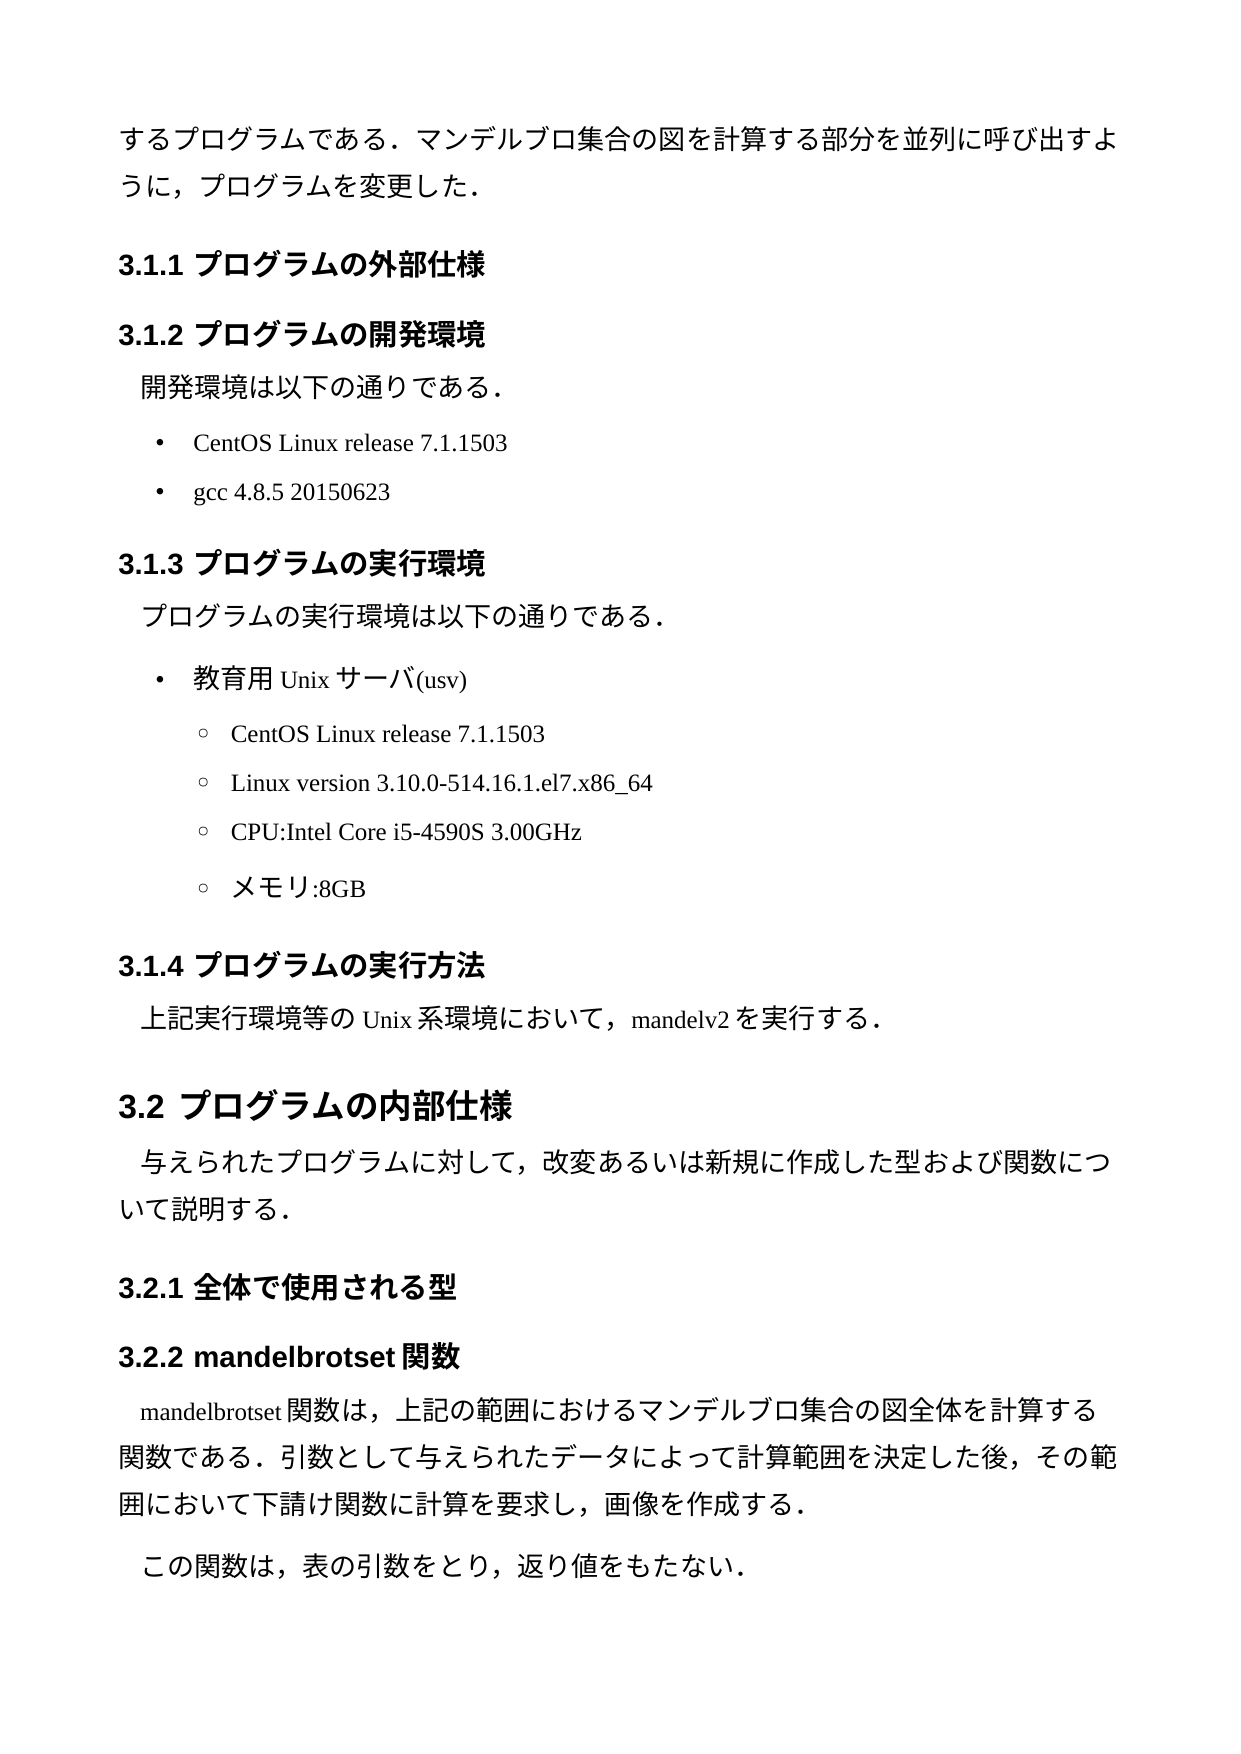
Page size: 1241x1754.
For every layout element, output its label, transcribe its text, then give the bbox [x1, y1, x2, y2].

subtitle プログラムの実行環境 [118, 540, 1122, 583]
text 開発環境は以下の通りである． [118, 366, 1122, 405]
text この関数は，表の引数をとり，返り値をもたない． [118, 1544, 1122, 1584]
subtitle mandelbrotset関数 [118, 1334, 1122, 1376]
subtitle 全体で使用される型 [118, 1264, 1122, 1307]
list gcc 4.8.5 20150623 [156, 477, 1122, 506]
list CentOS Linux release 7.1.1503 [156, 428, 1122, 456]
list Linux version 3.10.0-514.16.1.el7.x86_64 [193, 768, 1122, 797]
text mandelbrotset関数は，上記の範囲におけるマンデルブロ集合の図全体を計算する関数である．引数として与えられたデータによって計算範囲を決定した後，その範囲において下請け関数に計算を要求し，画像を作成する． [118, 1389, 1122, 1522]
text 与えられたプログラムに対して，改変あるいは新規に作成した型および関数について説明する． [118, 1141, 1122, 1227]
subtitle プログラムの開発環境 [118, 311, 1122, 353]
list CentOS Linux release 7.1.1503 [193, 719, 1122, 747]
text プログラムの実行環境は以下の通りである． [118, 595, 1122, 635]
list メモリ:8GB [193, 866, 1122, 905]
subtitle プログラムの外部仕様 [118, 241, 1122, 284]
list 教育用Unixサーバ(usv) [156, 657, 1122, 696]
text 上記実行環境等のUnix系環境において，mandelv2を実行する． [118, 997, 1122, 1036]
list CPU:Intel Core i5-4590S 3.00GHz [193, 817, 1122, 846]
subtitle プログラムの内部仕様 [118, 1080, 1122, 1128]
subtitle プログラムの実行方法 [118, 942, 1122, 985]
text するプログラムである．マンデルブロ集合の図を計算する部分を並列に呼び出すように，プログラムを変更した． [118, 118, 1122, 204]
